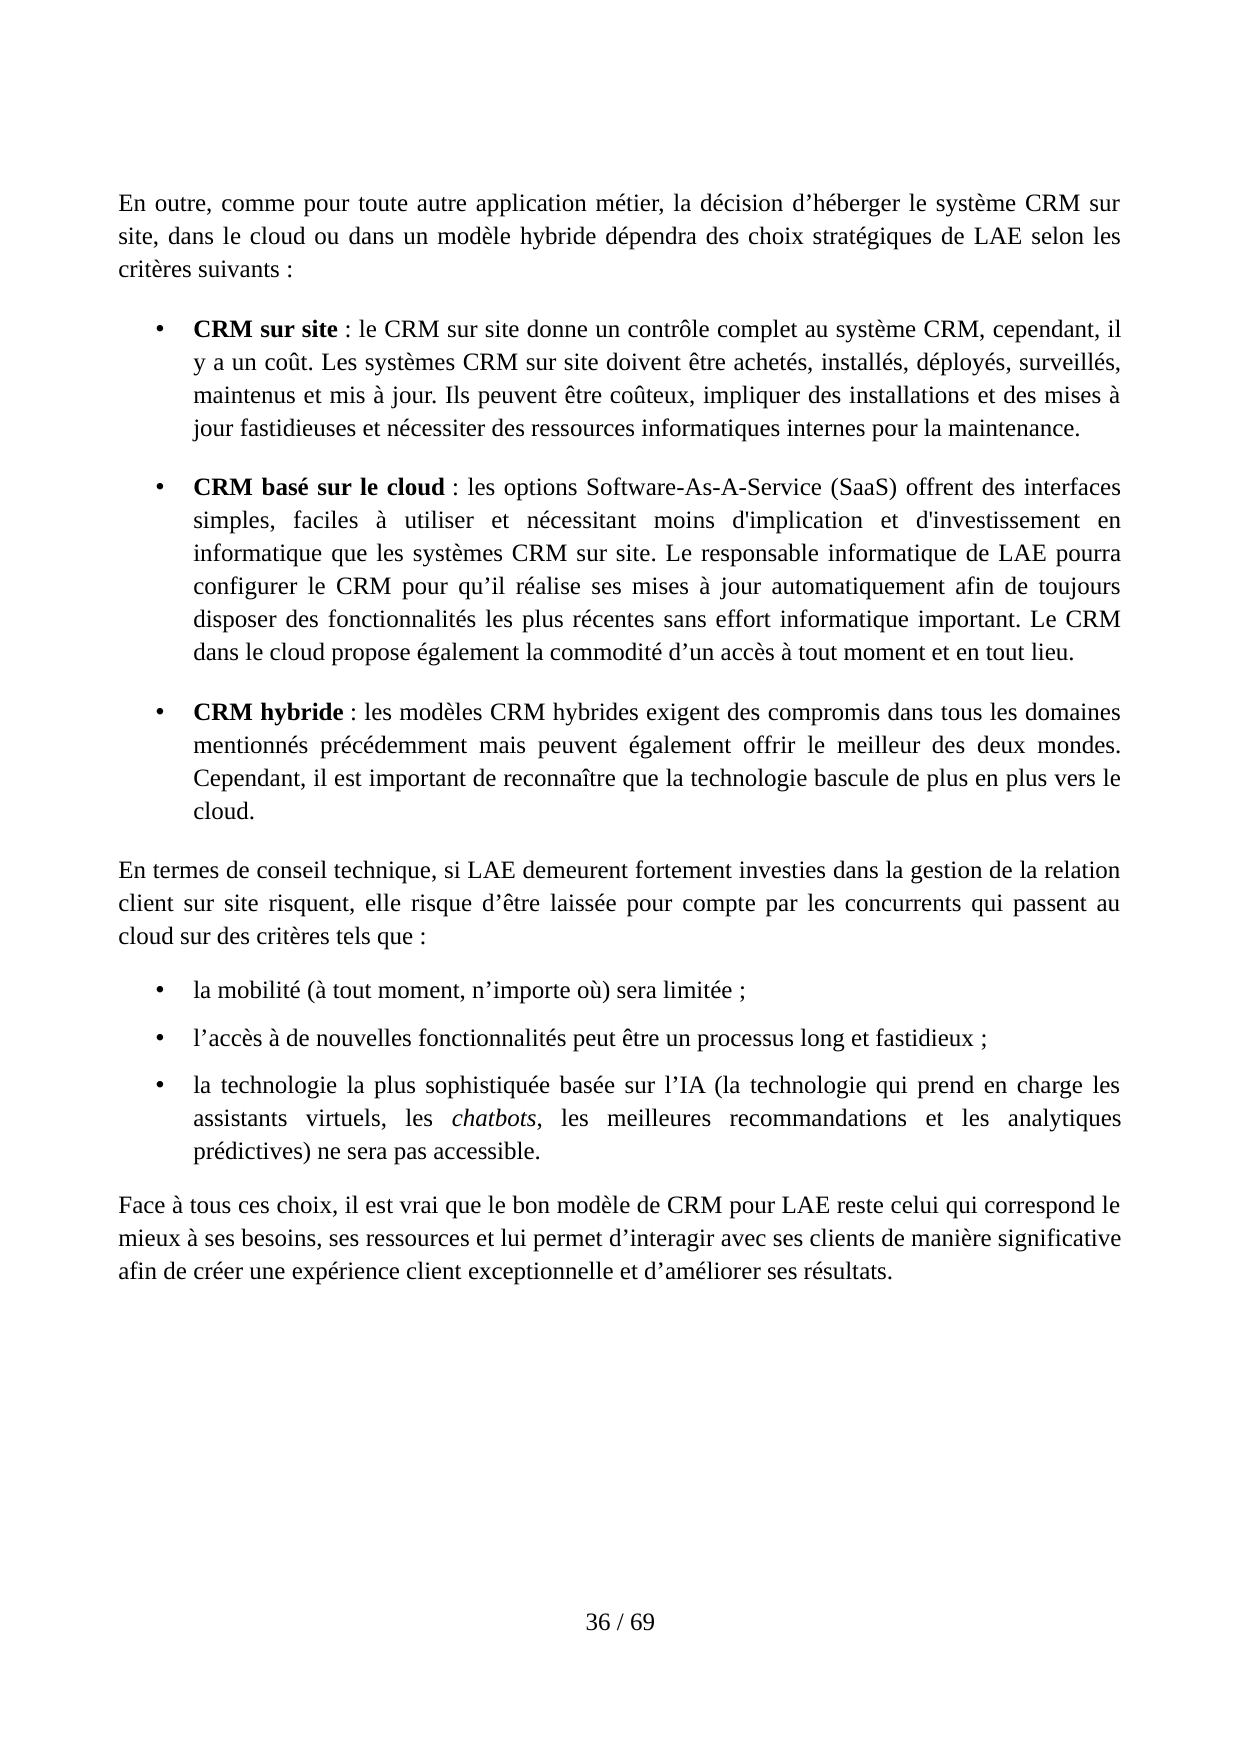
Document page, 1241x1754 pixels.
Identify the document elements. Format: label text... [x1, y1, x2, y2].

text En termes de conseil technique, si LAE demeurent fortement investies dans la gestion de la relation client sur site risquent, elle risque d’être laissée pour compte par les concurrents qui passent au cloud sur des critères tels que : [118, 855, 1122, 950]
text En outre, comme pour toute autre application métier, la décision d’héberger le système CRM sur site, dans le cloud ou dans un modèle hybride dépendra des choix stratégiques de LAE selon les critères suivants : [118, 188, 1122, 283]
list CRM basé sur le cloud : les options Software-As-A-Service (SaaS) offrent des interfaces simples, faciles à utiliser et nécessitant moins d'implication et d'investissement en informatique que les systèmes CRM sur site. Le responsable informatique de LAE pourra configurer le CRM pour qu’il réalise ses mises à jour automatiquement afin de toujours disposer des fonctionnalités les plus récentes sans effort informatique important. Le CRM dans le cloud propose également la commodité d’un accès à tout moment et en tout lieu. [156, 472, 1122, 666]
list la technologie la plus sophistiquée basée sur l’IA (la technologie qui prend en charge les assistants virtuels, les chatbots, les meilleures recommandations et les analytiques prédictives) ne sera pas accessible. [156, 1070, 1122, 1165]
list l’accès à de nouvelles fonctionnalités peut être un processus long et fastidieux ; [156, 1023, 1122, 1051]
list la mobilité (à tout moment, n’importe où) sera limitée ; [156, 975, 1122, 1004]
list CRM hybride : les modèles CRM hybrides exigent des compromis dans tous les domaines mentionnés précédemment mais peuvent également offrir le meilleur des deux mondes. Cependant, il est important de reconnaître que la technologie bascule de plus en plus vers le cloud. [156, 697, 1122, 825]
text Face à tous ces choix, il est vrai que le bon modèle de CRM pour LAE reste celui qui correspond le mieux à ses besoins, ses ressources et lui permet d’interagir avec ses clients de manière significative afin de créer une expérience client exceptionnelle et d’améliorer ses résultats. [118, 1190, 1122, 1284]
list CRM sur site : le CRM sur site donne un contrôle complet au système CRM, cependant, il y a un coût. Les systèmes CRM sur site doivent être achetés, installés, déployés, surveillés, maintenus et mis à jour. Ils peuvent être coûteux, impliquer des installations et des mises à jour fastidieuses et nécessiter des ressources informatiques internes pour la maintenance. [156, 314, 1122, 442]
